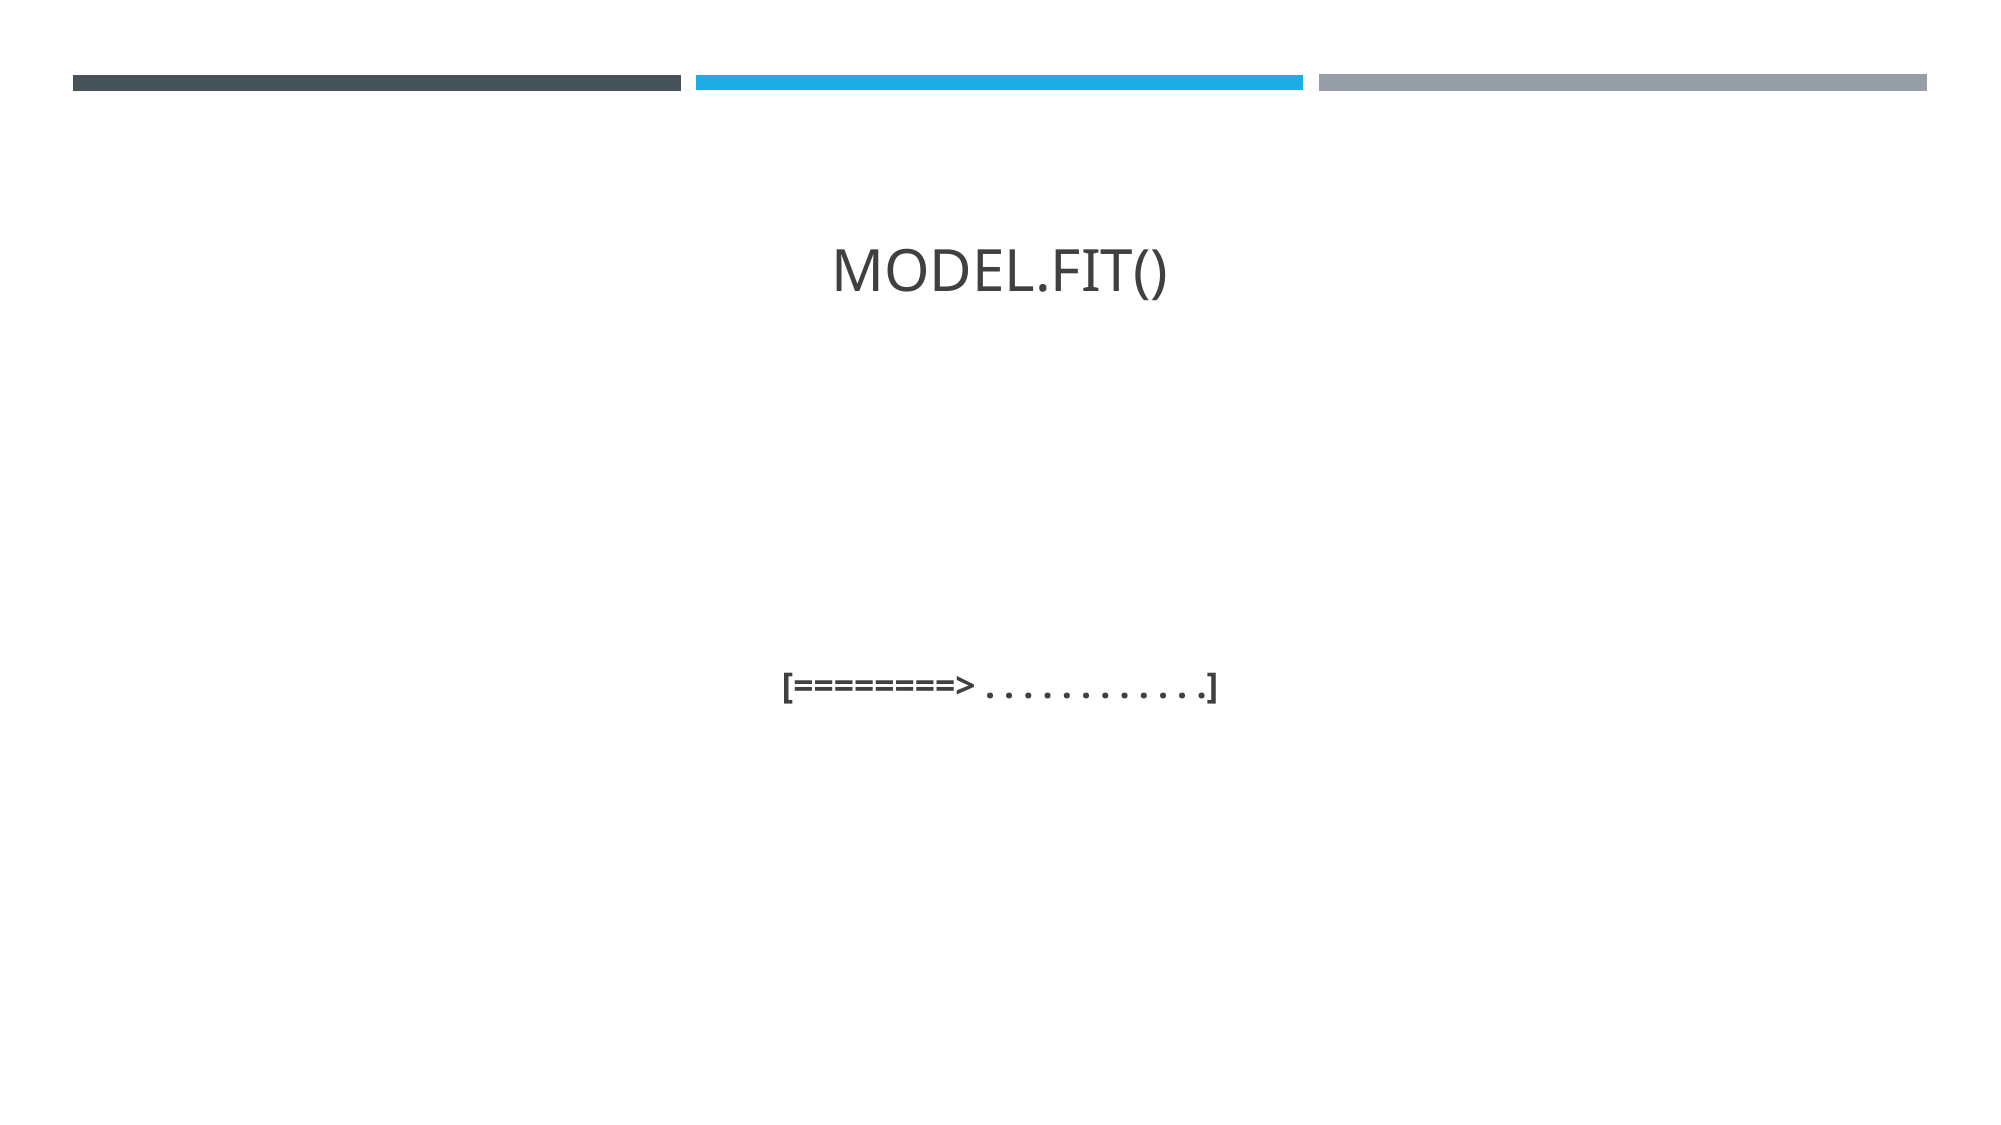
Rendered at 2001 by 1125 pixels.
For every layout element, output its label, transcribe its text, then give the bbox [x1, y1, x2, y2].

title Model.fit() [95, 115, 1905, 311]
list [========> . . . . . . . . . . . .] [95, 383, 1905, 981]
